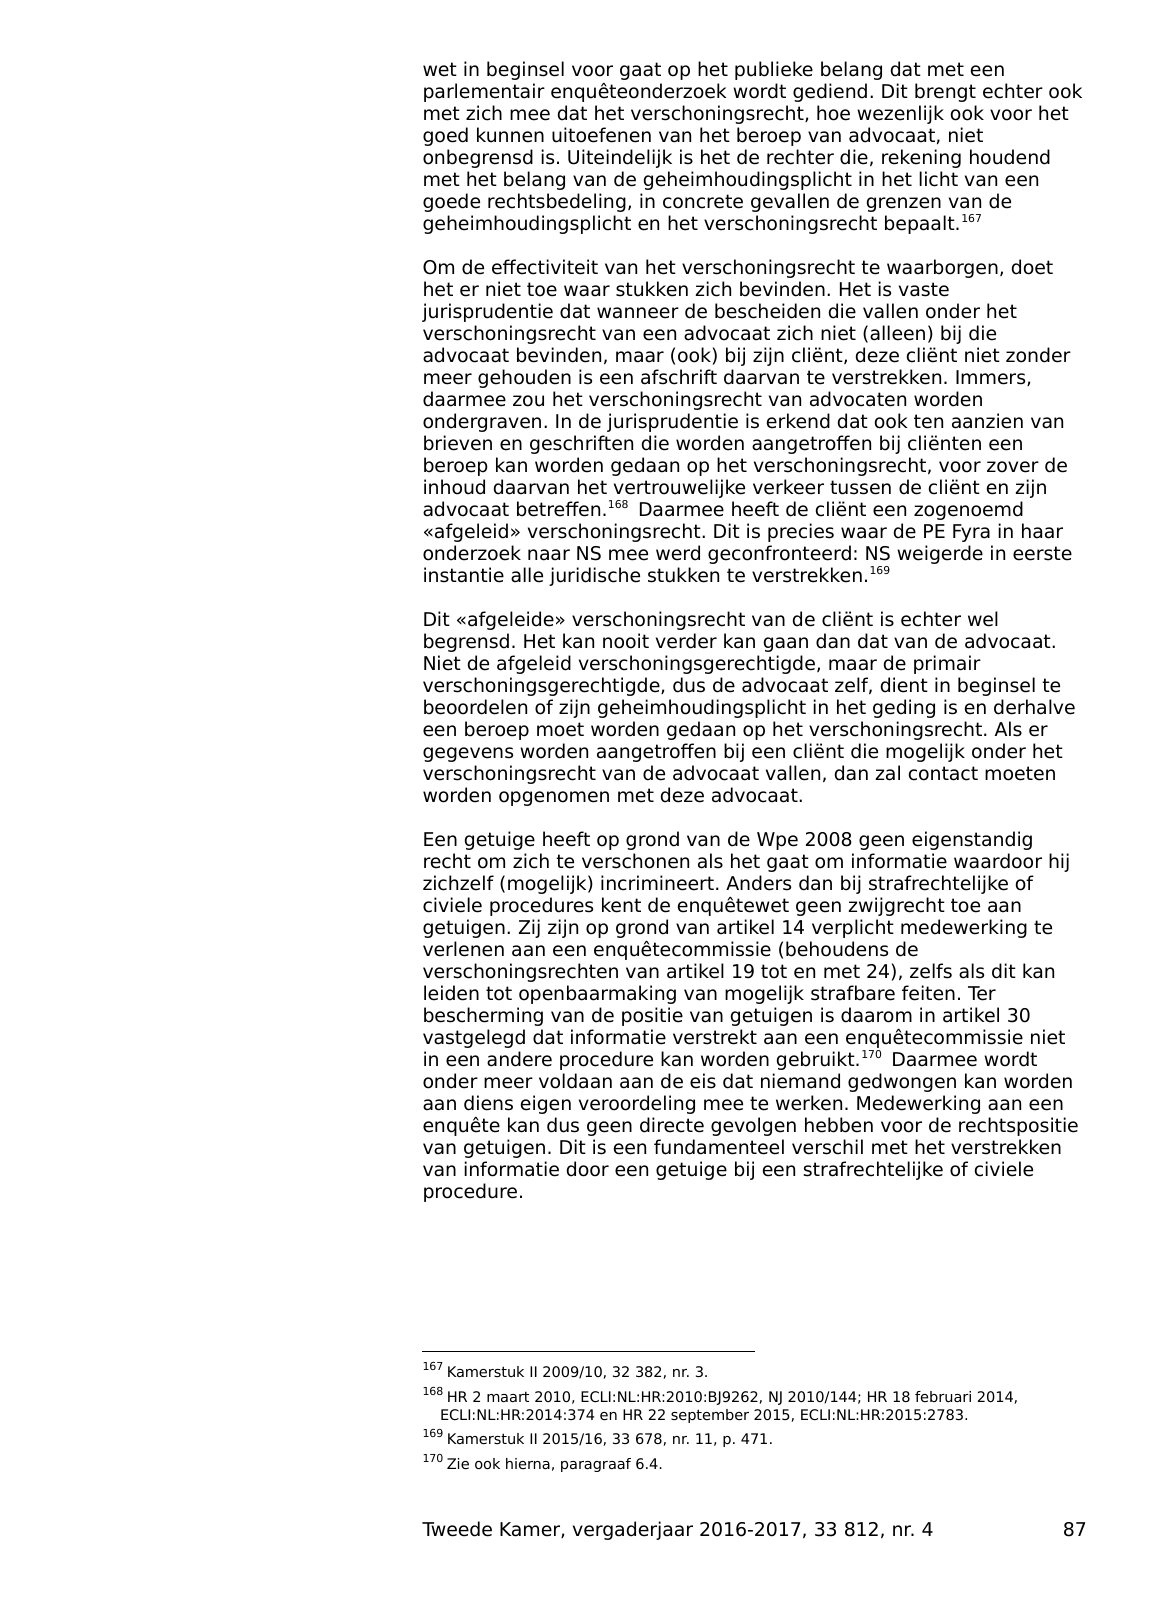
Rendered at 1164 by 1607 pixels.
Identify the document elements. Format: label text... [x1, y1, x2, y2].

text Een getuige heeft op grond van de Wpe 2008 geen eigenstandig recht om zich te verschonen als het gaat om informatie waardoor hij zichzelf (mogelijk) incrimineert. Anders dan bij strafrechtelijke of civiele procedures kent de enquêtewet geen zwijgrecht toe aan getuigen. Zij zijn op grond van artikel 14 verplicht medewerking te verlenen aan een enquêtecommissie (behoudens de verschoningsrechten van artikel 19 tot en met 24), zelfs als dit kan leiden tot openbaarmaking van mogelijk strafbare feiten. Ter bescherming van de positie van getuigen is daarom in artikel 30 vastgelegd dat informatie verstrekt aan een enquêtecommissie niet in een andere procedure kan worden gebruikt. Daarmee wordt onder meer voldaan aan de eis dat niemand gedwongen kan worden aan diens eigen veroordeling mee te werken. Medewerking aan een enquête kan dus geen directe gevolgen hebben voor de rechtspositie van getuigen. Dit is een fundamenteel verschil met het verstrekken van informatie door een getuige bij een strafrechtelijke of civiele procedure. [422, 829, 1087, 1203]
text HR 2 maart 2010, ECLI:NL:HR:2010:BJ9262, NJ 2010/144; HR 18 februari 2014, ECLI:NL:HR:2014:374 en HR 22 september 2015, ECLI:NL:HR:2015:2783. [422, 1385, 1087, 1424]
text Kamerstuk II 2009/10, 32 382, nr. 3. [422, 1360, 1087, 1382]
text Dit «afgeleide» verschoningsrecht van de cliënt is echter wel begrensd. Het kan nooit verder kan gaan dan dat van de advocaat. Niet de afgeleid verschoningsgerechtigde, maar de primair verschoningsgerechtigde, dus de advocaat zelf, dient in beginsel te beoordelen of zijn geheimhoudingsplicht in het geding is en derhalve een beroep moet worden gedaan op het verschoningsrecht. Als er gegevens worden aangetroffen bij een cliënt die mogelijk onder het verschoningsrecht van de advocaat vallen, dan zal contact moeten worden opgenomen met deze advocaat. [422, 609, 1087, 807]
text Om de effectiviteit van het verschoningsrecht te waarborgen, doet het er niet toe waar stukken zich bevinden. Het is vaste jurisprudentie dat wanneer de bescheiden die vallen onder het verschoningsrecht van een advocaat zich niet (alleen) bij die advocaat bevinden, maar (ook) bij zijn cliënt, deze cliënt niet zonder meer gehouden is een afschrift daarvan te verstrekken. Immers, daarmee zou het verschoningsrecht van advocaten worden ondergraven. In de jurisprudentie is erkend dat ook ten aanzien van brieven en geschriften die worden aangetroffen bij cliënten een beroep kan worden gedaan op het verschoningsrecht, voor zover de inhoud daarvan het vertrouwelijke verkeer tussen de cliënt en zijn advocaat betreffen. Daarmee heeft de cliënt een zogenoemd «afgeleid» verschoningsrecht. Dit is precies waar de PE Fyra in haar onderzoek naar NS mee werd geconfronteerd: NS weigerde in eerste instantie alle juridische stukken te verstrekken. [422, 257, 1087, 587]
text Zie ook hierna, paragraaf 6.4. [422, 1452, 1087, 1474]
text wet in beginsel voor gaat op het publieke belang dat met een parlementair enquêteonderzoek wordt gediend. Dit brengt echter ook met zich mee dat het verschoningsrecht, hoe wezenlijk ook voor het goed kunnen uitoefenen van het beroep van advocaat, niet onbegrensd is. Uiteindelijk is het de rechter die, rekening houdend met het belang van de geheimhoudingsplicht in het licht van een goede rechtsbedeling, in concrete gevallen de grenzen van de geheimhoudingsplicht en het verschoningsrecht bepaalt. [422, 59, 1087, 235]
text Kamerstuk II 2015/16, 33 678, nr. 11, p. 471. [422, 1427, 1087, 1449]
